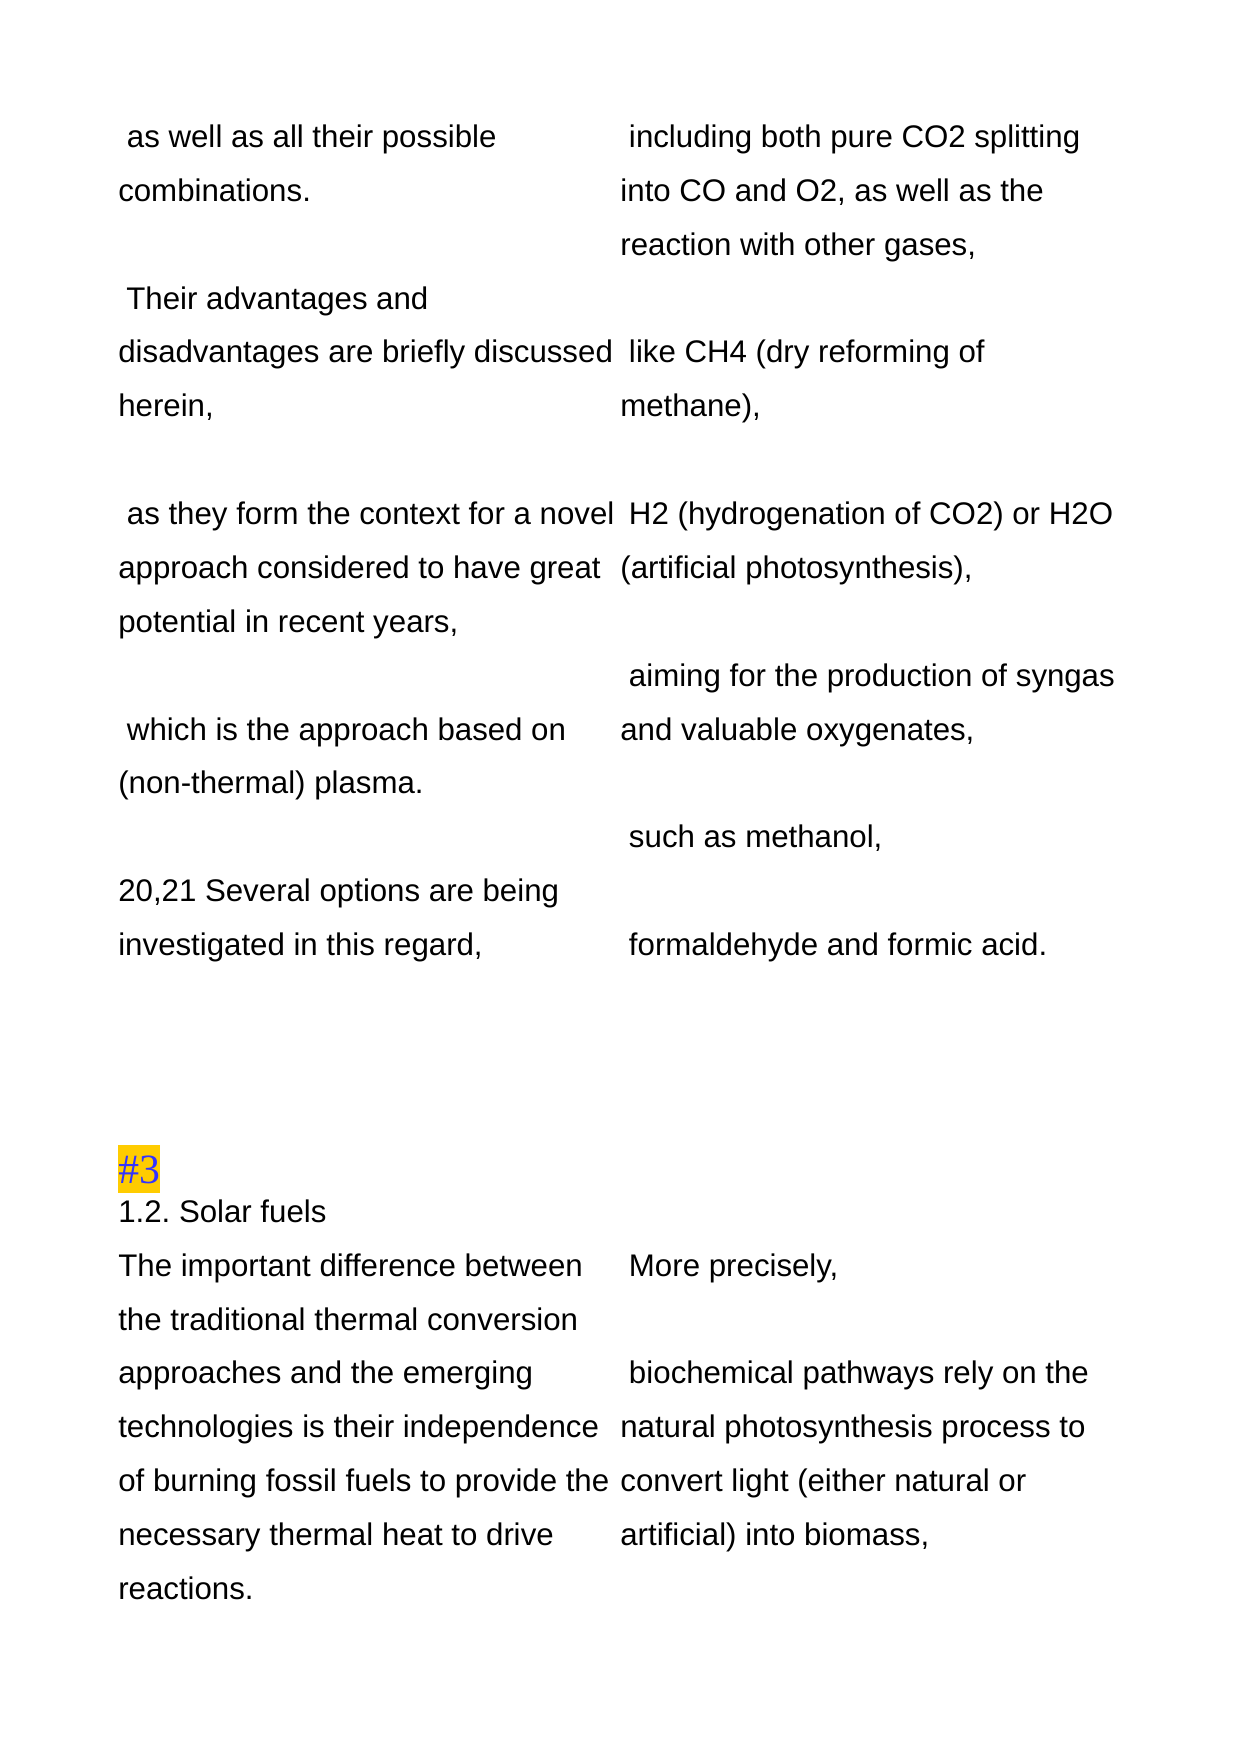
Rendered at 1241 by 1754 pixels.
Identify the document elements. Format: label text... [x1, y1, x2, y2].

text biochemical pathways rely on the natural photosynthesis process to convert light (either natural or artificial) into biomass, [620, 1354, 1122, 1552]
text as well as all their possible combinations. [118, 118, 620, 208]
text as they form the context for a novel approach considered to have great potential in recent years, [118, 495, 620, 639]
text #3 [118, 1145, 1122, 1193]
text 1.2. Solar fuels [118, 1193, 620, 1229]
text Their advantages and disadvantages are briefly discussed herein, [118, 280, 620, 423]
text including both pure CO2 splitting into CO and O2, as well as the reaction with other gases, [620, 118, 1122, 262]
text which is the approach based on (non-thermal) plasma. [118, 711, 620, 800]
text formaldehyde and formic acid. [620, 926, 1122, 962]
text aiming for the production of syngas and valuable oxygenates, [620, 657, 1122, 746]
text like CH4 (dry reforming of methane), [620, 333, 1122, 423]
text 20,21 Several options are being investigated in this regard, [118, 872, 620, 962]
text The important difference between the traditional thermal conversion approaches and the emerging technologies is their independence of burning fossil fuels to provide the necessary thermal heat to drive reactions. [118, 1247, 620, 1606]
text such as methanol, [620, 818, 1122, 854]
text More precisely, [620, 1247, 1122, 1283]
text H2 (hydrogenation of CO2) or H2O (artificial photosynthesis), [620, 495, 1122, 585]
